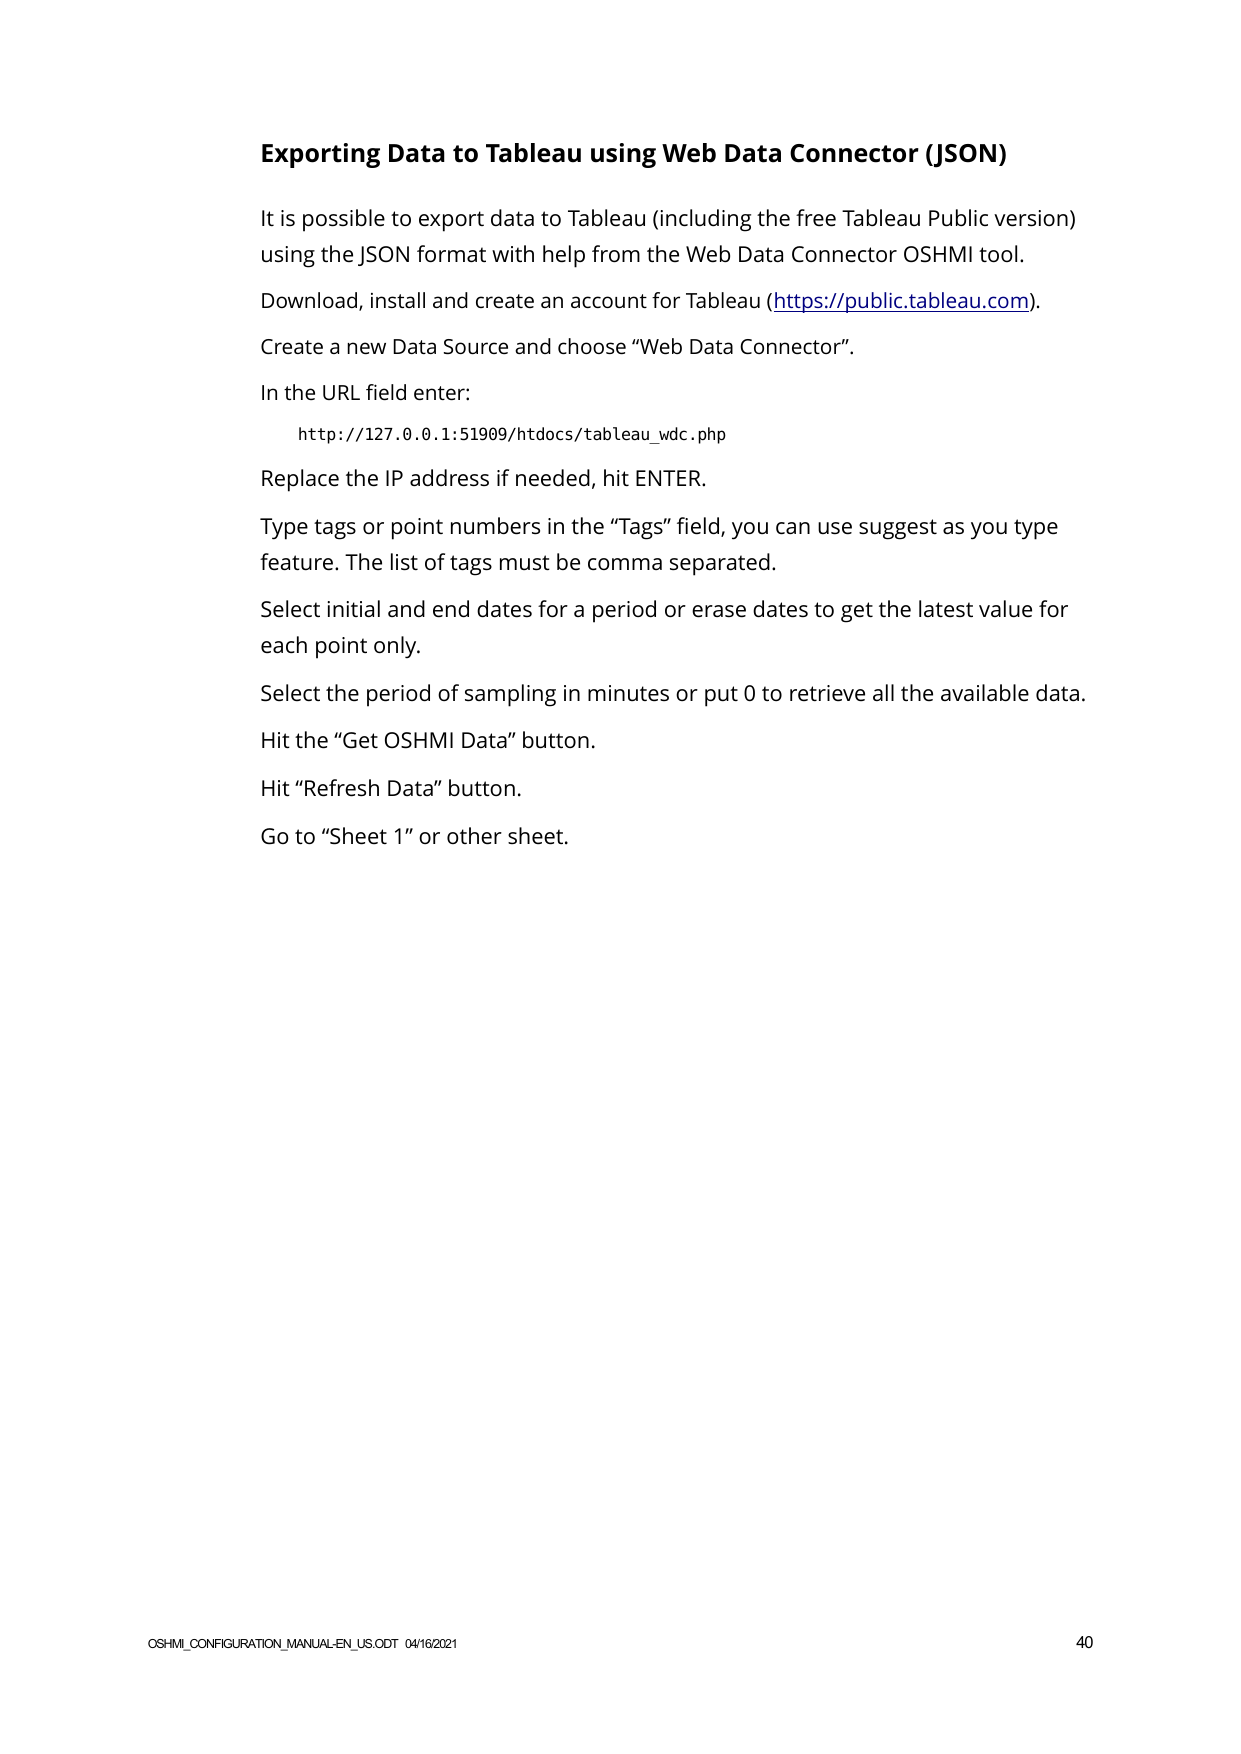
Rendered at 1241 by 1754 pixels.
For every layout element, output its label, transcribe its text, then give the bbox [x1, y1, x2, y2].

text Select initial and end dates for a period or erase dates to get the latest value for each point only. [260, 594, 1093, 660]
text Go to “Sheet 1” or other sheet. [260, 821, 1093, 851]
subtitle Exporting Data to Tableau using Web Data Connector (JSON) [260, 136, 1093, 170]
text Hit “Refresh Data” button. [260, 773, 1093, 803]
text Hit the “Get OSHMI Data” button. [260, 726, 1093, 755]
text Select the period of sampling in minutes or put 0 to retrieve all the available data. [260, 678, 1093, 708]
text It is possible to export data to Tableau (including the free Tableau Public version) using the JSON format with help from the Web Data Connector OSHMI tool. [260, 203, 1093, 268]
text Download, install and create an account for Tableau (https://public.tableau.com). [260, 286, 1093, 315]
text Type tags or point numbers in the “Tags” field, you can use suggest as you type feature. The list of tags must be comma separated. [260, 511, 1093, 576]
text In the URL field enter: [260, 378, 1093, 407]
text Create a new Data Source and choose “Web Data Connector”. [260, 332, 1093, 361]
text http://127.0.0.1:51909/htdocs/tableau_wdc.php [260, 424, 1093, 444]
text Replace the IP address if needed, hit ENTER. [260, 463, 1093, 493]
